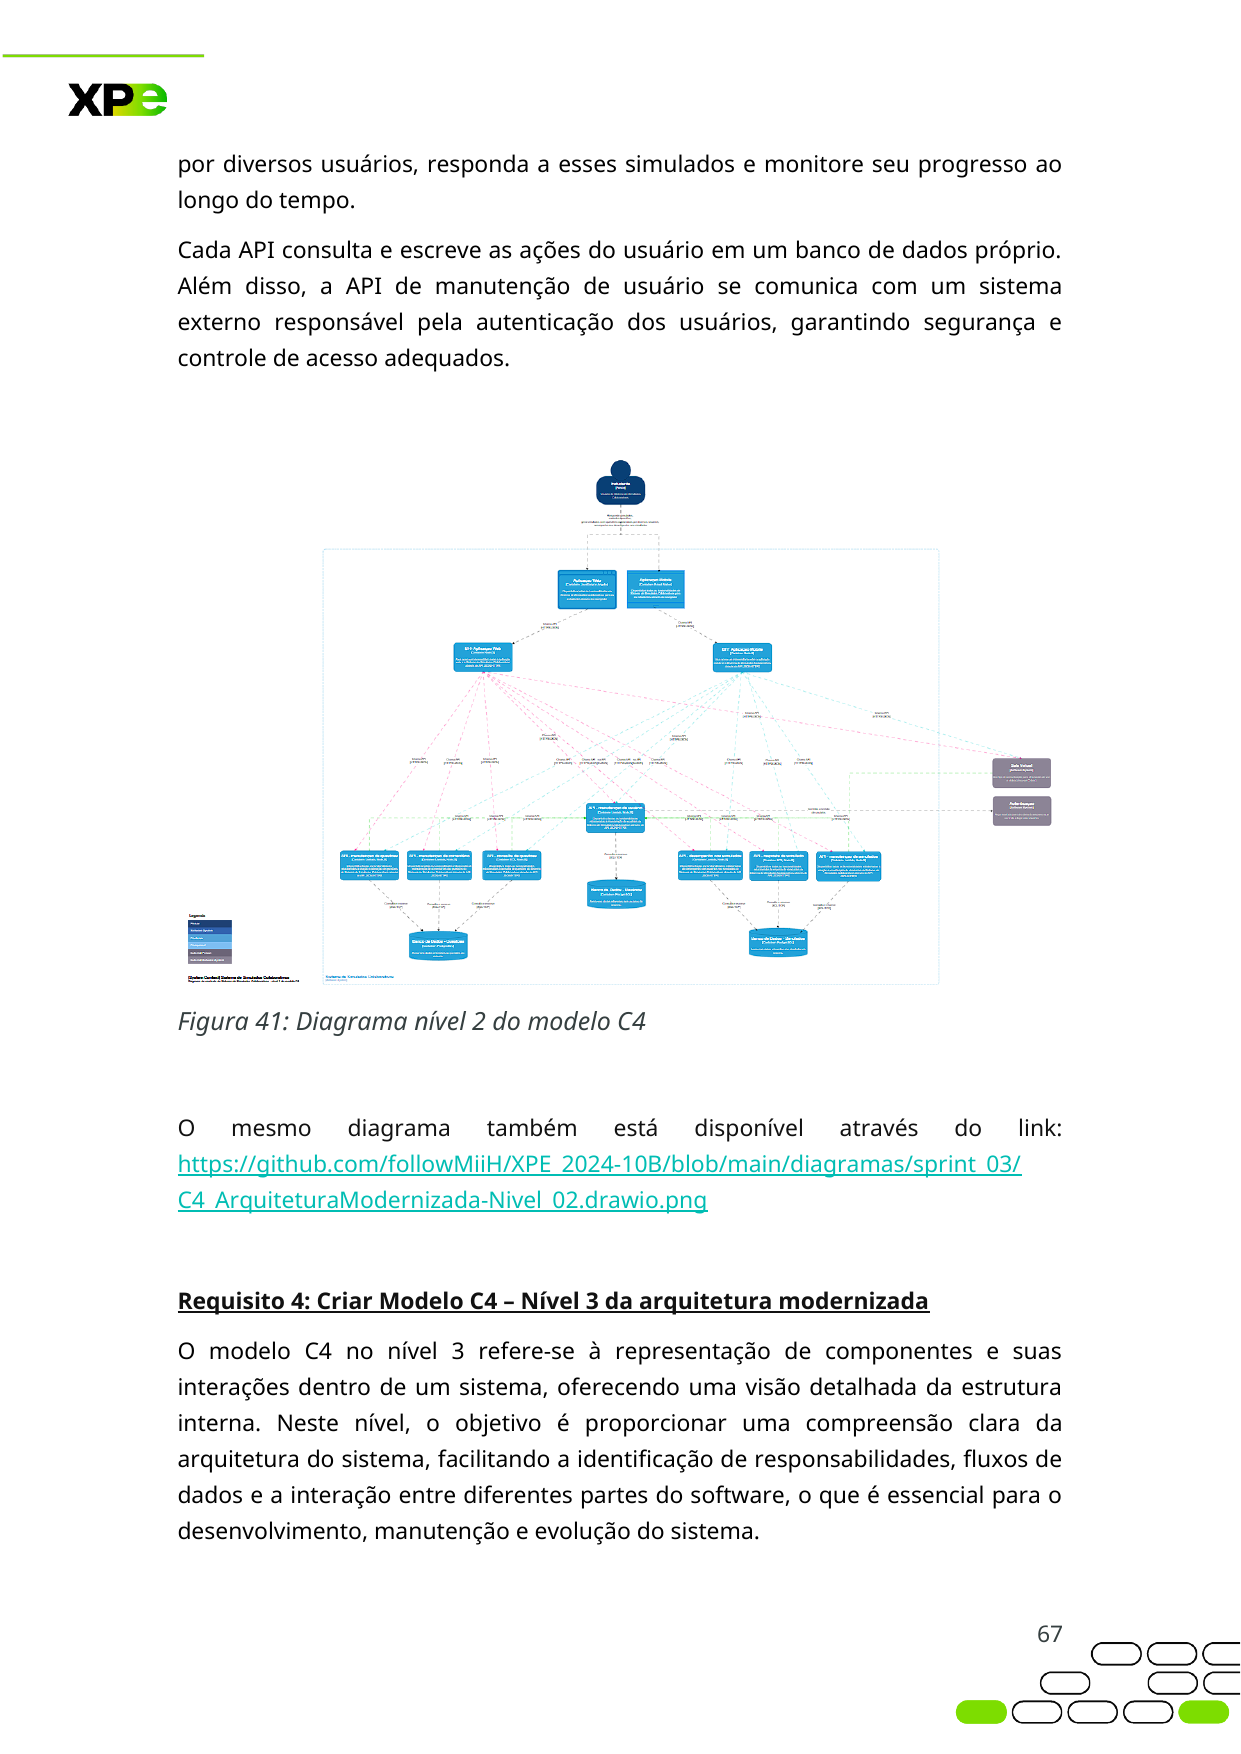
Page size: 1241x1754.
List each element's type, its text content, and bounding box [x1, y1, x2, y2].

picture [2, 51, 205, 148]
text O modelo C4 no nível 3 refere-se à representação de componentes e suas interações dentro de um sistema, oferecendo uma visão detalhada da estrutura interna. Neste nível, o objetivo é proporcionar uma compreensão clara da arquitetura do sistema, facilitando a identificação de responsabilidades, fluxos de dados e a interação entre diferentes partes do software, o que é essencial para o desenvolvimento, manutenção e evolução do sistema. [177, 1335, 1063, 1546]
text Figura 41: Diagrama nível 2 do modelo C4 [177, 991, 1063, 1037]
text Requisito 4: Criar Modelo C4 – Nível 3 da arquitetura modernizada [177, 1284, 1063, 1316]
picture [177, 455, 1063, 991]
text O mesmo diagrama também está disponível através do link: https://github.com/followMiiH/XPE_2024-10B/blob/main/diagramas/sprint_03/C4_ArquiteturaModernizada-Nivel_02.drawio.png [177, 1112, 1063, 1215]
text Cada API consulta e escreve as ações do usuário em um banco de dados próprio. Além disso, a API de manutenção de usuário se comunica com um sistema externo responsável pela autenticação dos usuários, garantindo segurança e controle de acesso adequados. [177, 234, 1063, 373]
text por diversos usuários, responda a esses simulados e monitore seu progresso ao longo do tempo. [177, 148, 1063, 215]
picture [955, 1642, 1241, 1724]
